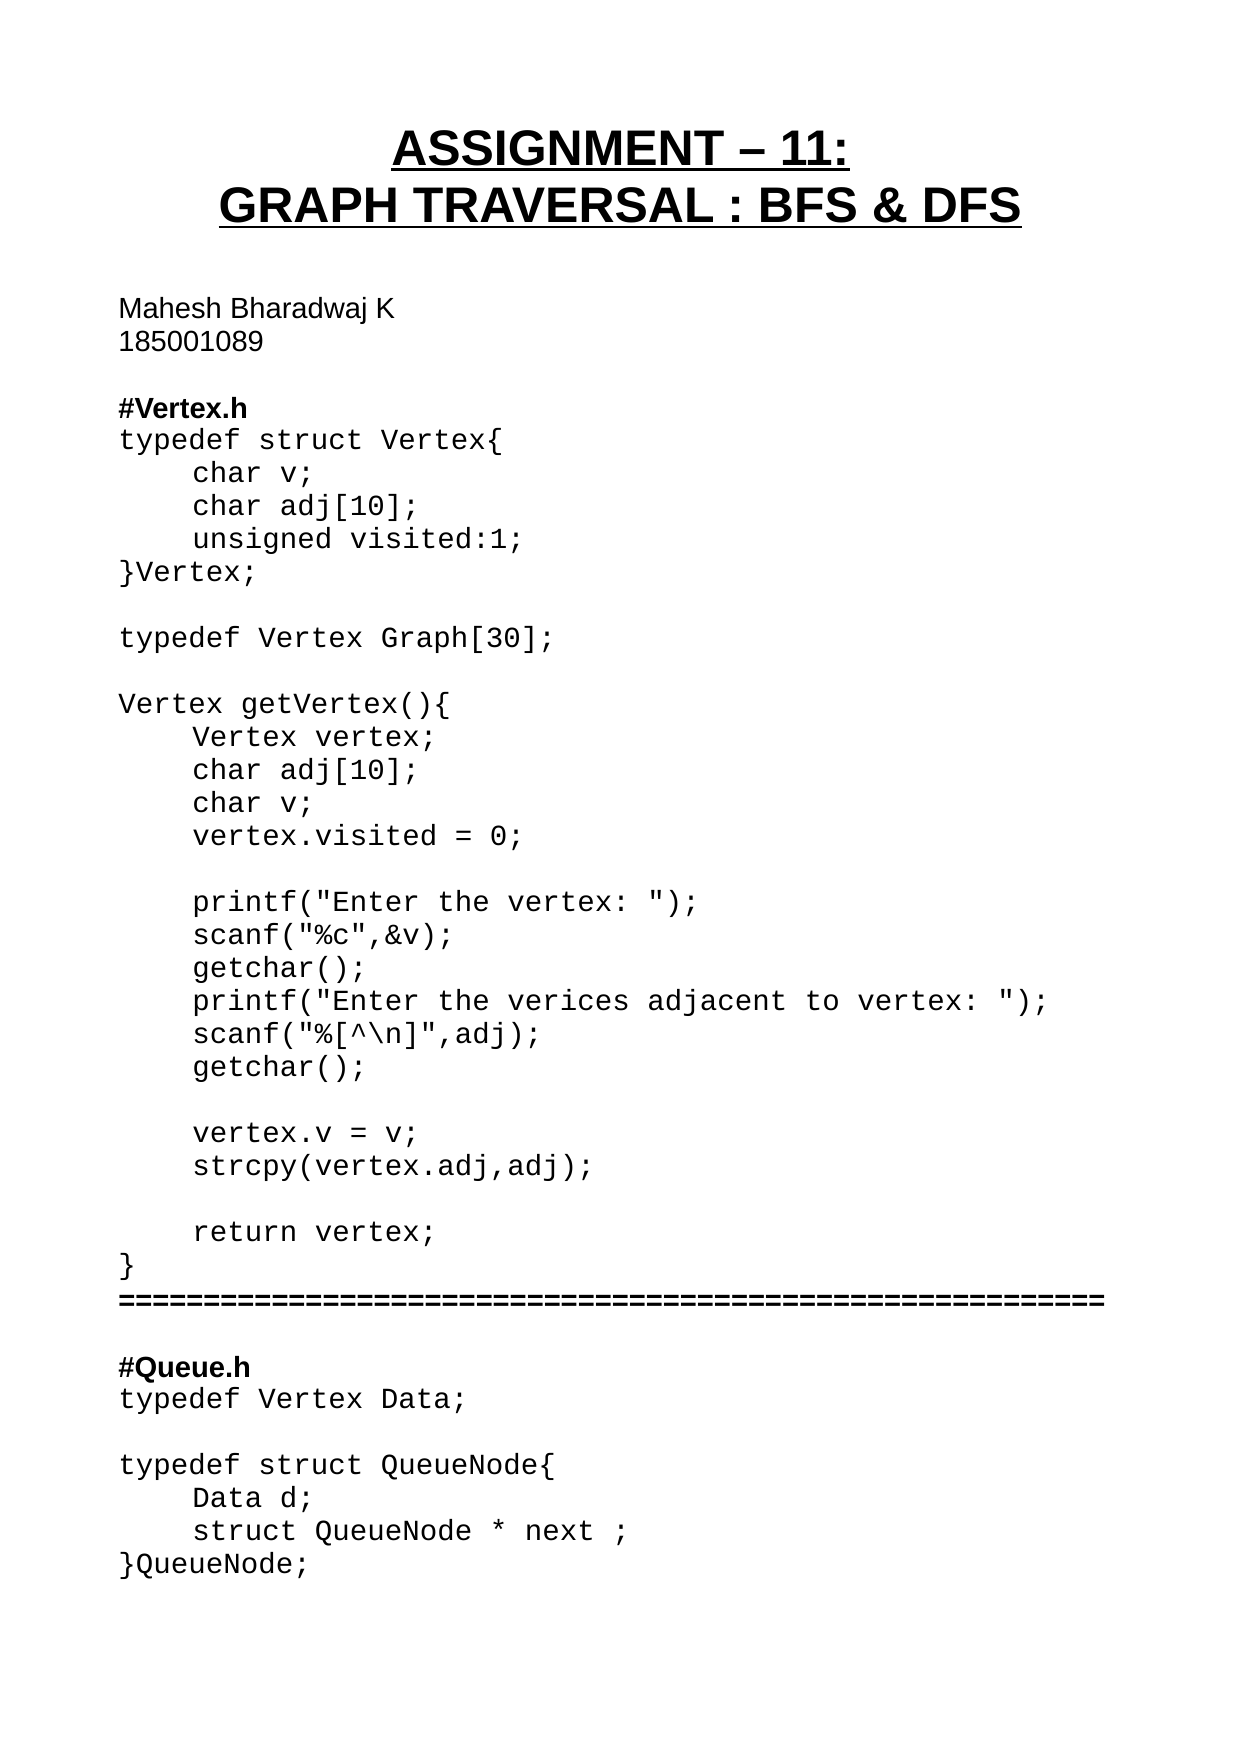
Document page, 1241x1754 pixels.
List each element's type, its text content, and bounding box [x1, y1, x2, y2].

text Vertex getVertex(){ [118, 689, 1122, 722]
text scanf("%[^\n]",adj); [118, 1019, 1122, 1052]
text char adj[10]; [118, 755, 1122, 788]
text 185001089 [118, 324, 1122, 358]
text ========================================================== [118, 1283, 1122, 1317]
text char v; [118, 458, 1122, 491]
text typedef struct Vertex{ [118, 425, 1122, 458]
text char adj[10]; [118, 491, 1122, 524]
text Data d; [118, 1483, 1122, 1516]
text scanf("%c",&v); [118, 920, 1122, 953]
text } [118, 1250, 1122, 1283]
text #Vertex.h [118, 391, 1122, 425]
text getchar(); [118, 953, 1122, 986]
text struct QueueNode * next ; [118, 1516, 1122, 1549]
text vertex.v = v; [118, 1118, 1122, 1151]
text return vertex; [118, 1217, 1122, 1250]
text Vertex vertex; [118, 722, 1122, 755]
text }QueueNode; [118, 1549, 1122, 1582]
text GRAPH TRAVERSAL : BFS & DFS [118, 176, 1122, 233]
text strcpy(vertex.adj,adj); [118, 1151, 1122, 1184]
text #Queue.h [118, 1350, 1122, 1384]
text char v; [118, 788, 1122, 821]
text getchar(); [118, 1052, 1122, 1085]
text vertex.visited = 0; [118, 821, 1122, 854]
text unsigned visited:1; [118, 524, 1122, 557]
text printf("Enter the vertex: "); [118, 887, 1122, 920]
text }Vertex; [118, 557, 1122, 590]
text ASSIGNMENT – 11: [118, 118, 1122, 176]
text typedef Vertex Graph[30]; [118, 623, 1122, 656]
text typedef Vertex Data; [118, 1384, 1122, 1417]
text printf("Enter the verices adjacent to vertex: "); [118, 986, 1122, 1019]
text typedef struct QueueNode{ [118, 1450, 1122, 1483]
text Mahesh Bharadwaj K [118, 291, 1122, 324]
